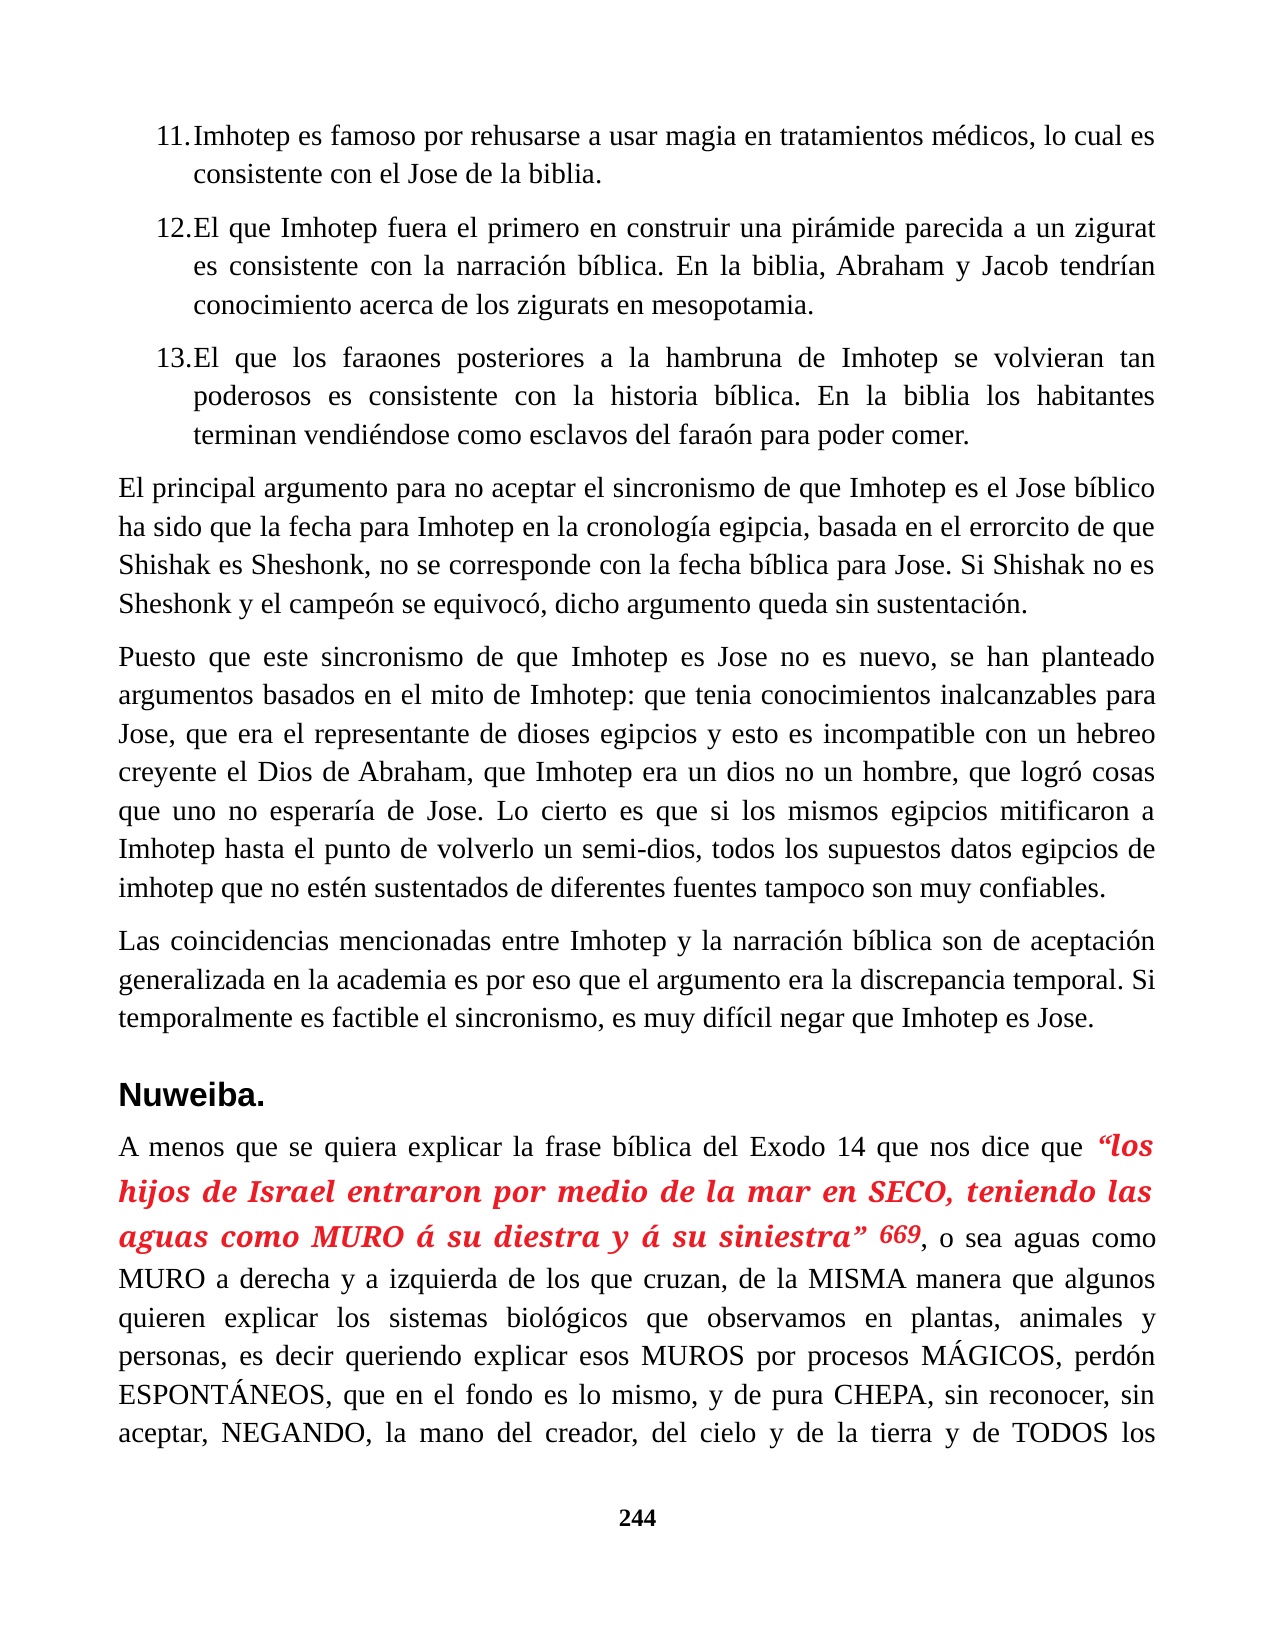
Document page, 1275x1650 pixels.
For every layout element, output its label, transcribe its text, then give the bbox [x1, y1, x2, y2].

text Puesto que este sincronismo de que Imhotep es Jose no es nuevo, se han planteado argumentos basados en el mito de Imhotep: que tenia conocimientos inalcanzables para Jose, que era el representante de dioses egipcios y esto es incompatible con un hebreo creyente el Dios de Abraham, que Imhotep era un dios no un hombre, que logró cosas que uno no esperaría de Jose. Lo cierto es que si los mismos egipcios mitificaron a Imhotep hasta el punto de volverlo un semi-dios, todos los supuestos datos egipcios de imhotep que no estén sustentados de diferentes fuentes tampoco son muy confiables. [118, 639, 1157, 904]
text A menos que se quiera explicar la frase bíblica del Exodo 14 que nos dice que “los hijos de Israel entraron por medio de la mar en SECO, teniendo las aguas como MURO á su diestra y á su siniestra” , o sea aguas como MURO a derecha y a izquierda de los que cruzan, de la MISMA manera que algunos quieren explicar los sistemas biológicos que observamos en plantas, animales y personas, es decir queriendo explicar esos MUROS por procesos MÁGICOS, perdón ESPONTÁNEOS, que en el fondo es lo mismo, y de pura CHEPA, sin reconocer, sin aceptar, NEGANDO, la mano del creador, del cielo y de la tierra y de TODOS los [118, 1126, 1157, 1449]
subtitle Nuweiba. [118, 1074, 1157, 1113]
list El que los faraones posteriores a la hambruna de Imhotep se volvieran tan poderosos es consistente con la historia bíblica. En la biblia los habitantes terminan vendiéndose como esclavos del faraón para poder comer. [156, 340, 1157, 451]
list Imhotep es famoso por rehusarse a usar magia en tratamientos médicos, lo cual es consistente con el Jose de la biblia. [156, 118, 1157, 190]
text Las coincidencias mencionadas entre Imhotep y la narración bíblica son de aceptación generalizada en la academia es por eso que el argumento era la discrepancia temporal. Si temporalmente es factible el sincronismo, es muy difícil negar que Imhotep es Jose. [118, 923, 1157, 1034]
list El que Imhotep fuera el primero en construir una pirámide parecida a un zigurat es consistente con la narración bíblica. En la biblia, Abraham y Jacob tendrían conocimiento acerca de los zigurats en mesopotamia. [156, 210, 1157, 320]
text El principal argumento para no aceptar el sincronismo de que Imhotep es el Jose bíblico ha sido que la fecha para Imhotep en la cronología egipcia, basada en el errorcito de que Shishak es Sheshonk, no se corresponde con la fecha bíblica para Jose. Si Shishak no es Sheshonk y el campeón se equivocó, dicho argumento queda sin sustentación. [118, 470, 1157, 619]
